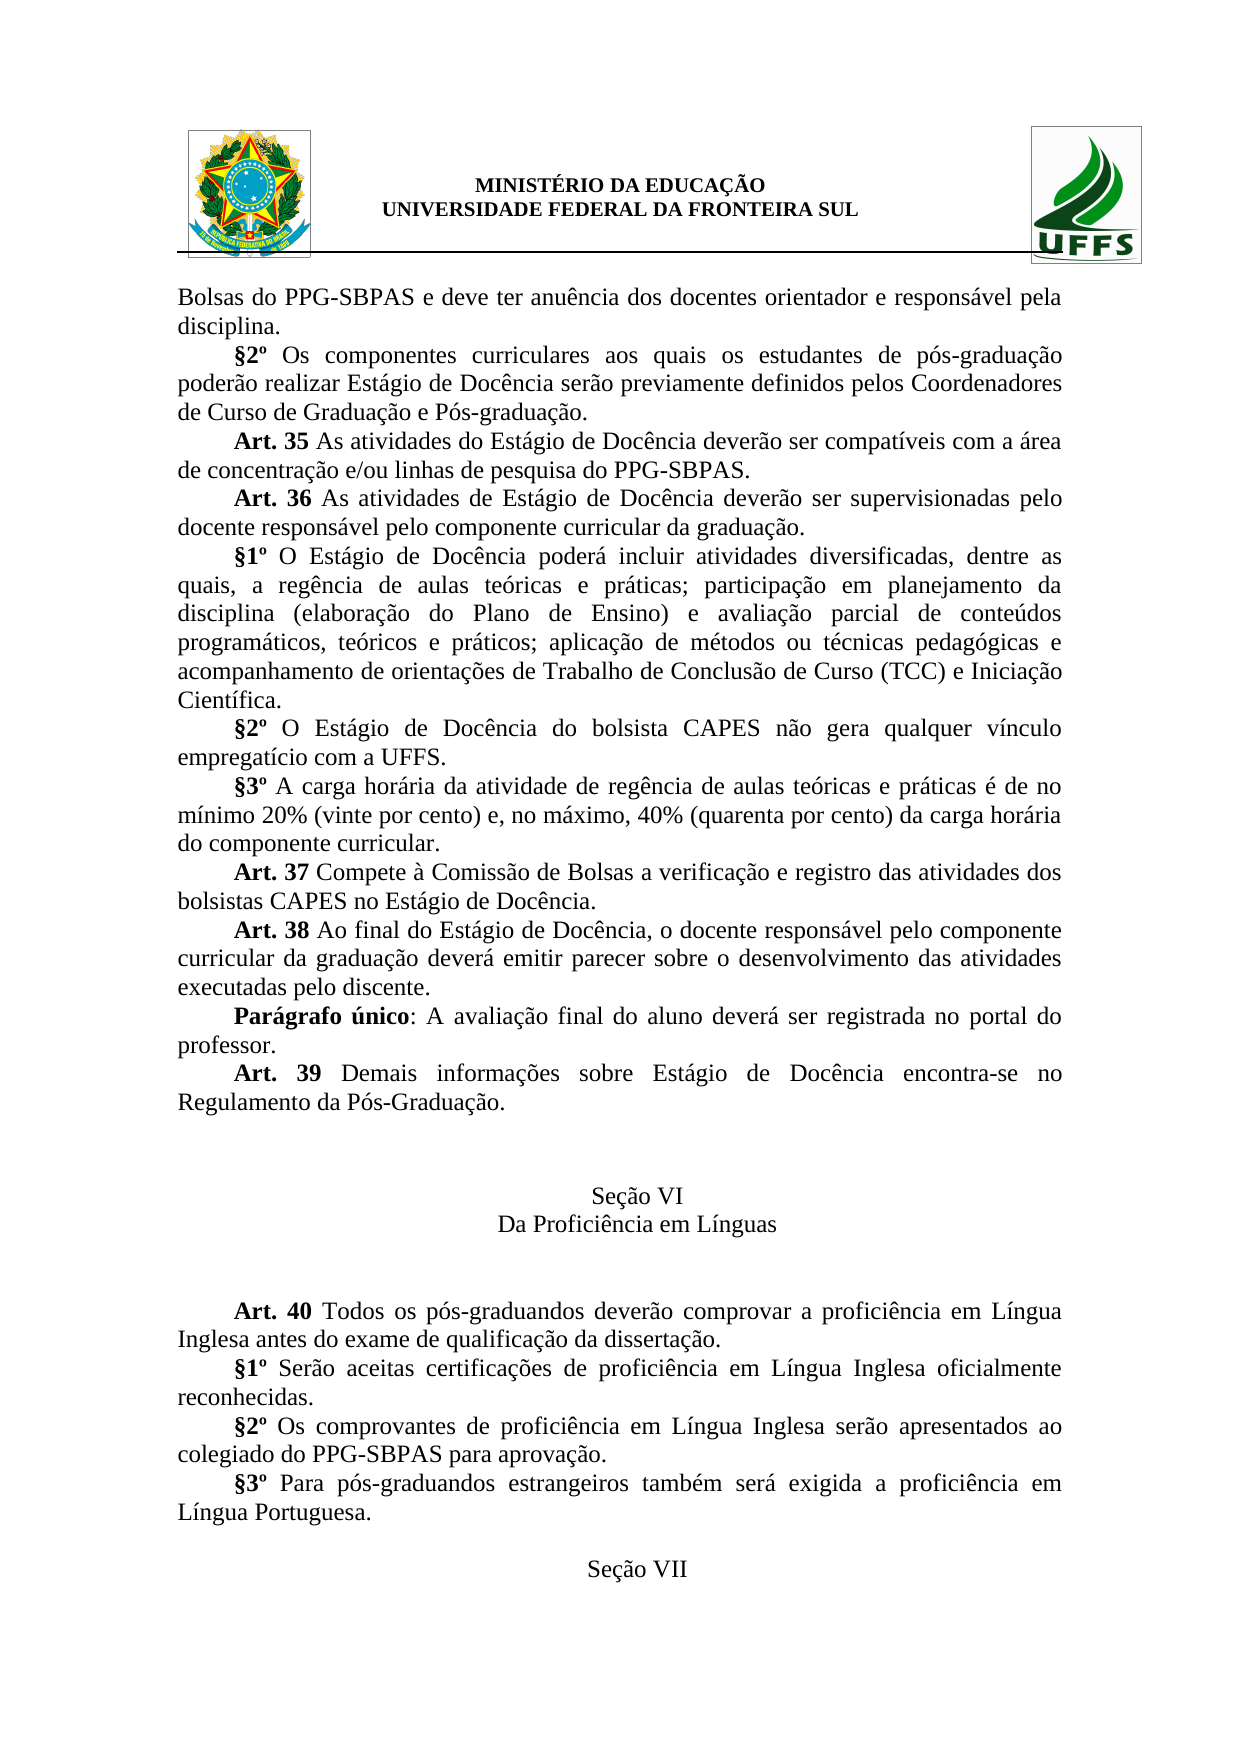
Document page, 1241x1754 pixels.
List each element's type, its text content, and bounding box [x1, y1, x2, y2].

text Art. 38 Ao final do Estágio de Docência, o docente responsável pelo componente curricular da graduação deverá emitir parecer sobre o desenvolvimento das atividades executadas pelo discente. [177, 915, 1063, 1001]
text Seção VII [178, 1554, 1059, 1583]
text §2º O Estágio de Docência do bolsista CAPES não gera qualquer vínculo empregatício com a UFFS. [177, 713, 1063, 771]
text Bolsas do PPG-SBPAS e deve ter anuência dos docentes orientador e responsável pela disciplina. [177, 282, 1063, 340]
text §3º A carga horária da atividade de regência de aulas teóricas e práticas é de no mínimo 20% (vinte por cento) e, no máximo, 40% (quarenta por cento) da carga horária do componente curricular. [177, 771, 1063, 857]
text Art. 40 Todos os pós-graduandos deverão comprovar a proficiência em Língua Inglesa antes do exame de qualificação da dissertação. [177, 1296, 1063, 1353]
picture [239, 253, 260, 257]
picture [279, 227, 310, 251]
picture [274, 231, 290, 241]
picture [212, 231, 234, 245]
text Art. 35 As atividades do Estágio de Docência deverão ser compatíveis com a área de concentração e/ou linhas de pesquisa do PPG-SBPAS. [177, 426, 1063, 483]
text Da Proficiência em Línguas [178, 1209, 1059, 1238]
text Parágrafo único: A avaliação final do aluno deverá ser registrada no portal do professor. [177, 1001, 1063, 1058]
text Seção VI [178, 1181, 1059, 1209]
text §2º Os componentes curriculares aos quais os estudantes de pós-graduação poderão realizar Estágio de Docência serão previamente definidos pelos Coordenadores de Curso de Graduação e Pós-graduação. [177, 340, 1063, 426]
text §1º O Estágio de Docência poderá incluir atividades diversificadas, dentre as quais, a regência de aulas teóricas e práticas; participação em planejamento da disciplina (elaboração do Plano de Ensino) e avaliação parcial de conteúdos programáticos, teóricos e práticos; aplicação de métodos ou técnicas pedagógicas e acompanhamento de orientações de Trabalho de Conclusão de Curso (TCC) e Iniciação Científica. [177, 541, 1063, 713]
text Art. 36 As atividades de Estágio de Docência deverão ser supervisionadas pelo docente responsável pelo componente curricular da graduação. [177, 483, 1063, 541]
picture [1032, 127, 1141, 263]
text §2º Os comprovantes de proficiência em Língua Inglesa serão apresentados ao colegiado do PPG-SBPAS para aprovação. [177, 1411, 1063, 1468]
picture [189, 253, 232, 257]
text §3º Para pós-graduandos estrangeiros também será exigida a proficiência em Língua Portuguesa. [177, 1468, 1063, 1526]
picture [189, 226, 216, 251]
picture [267, 253, 310, 257]
picture [189, 131, 310, 251]
text Art. 39 Demais informações sobre Estágio de Docência encontra-se no Regulamento da Pós-Graduação. [177, 1058, 1063, 1116]
text §1º Serão aceitas certificações de proficiência em Língua Inglesa oficialmente reconhecidas. [177, 1353, 1063, 1411]
picture [212, 241, 232, 251]
text Art. 37 Compete à Comissão de Bolsas a verificação e registro das atividades dos bolsistas CAPES no Estágio de Docência. [177, 857, 1063, 915]
